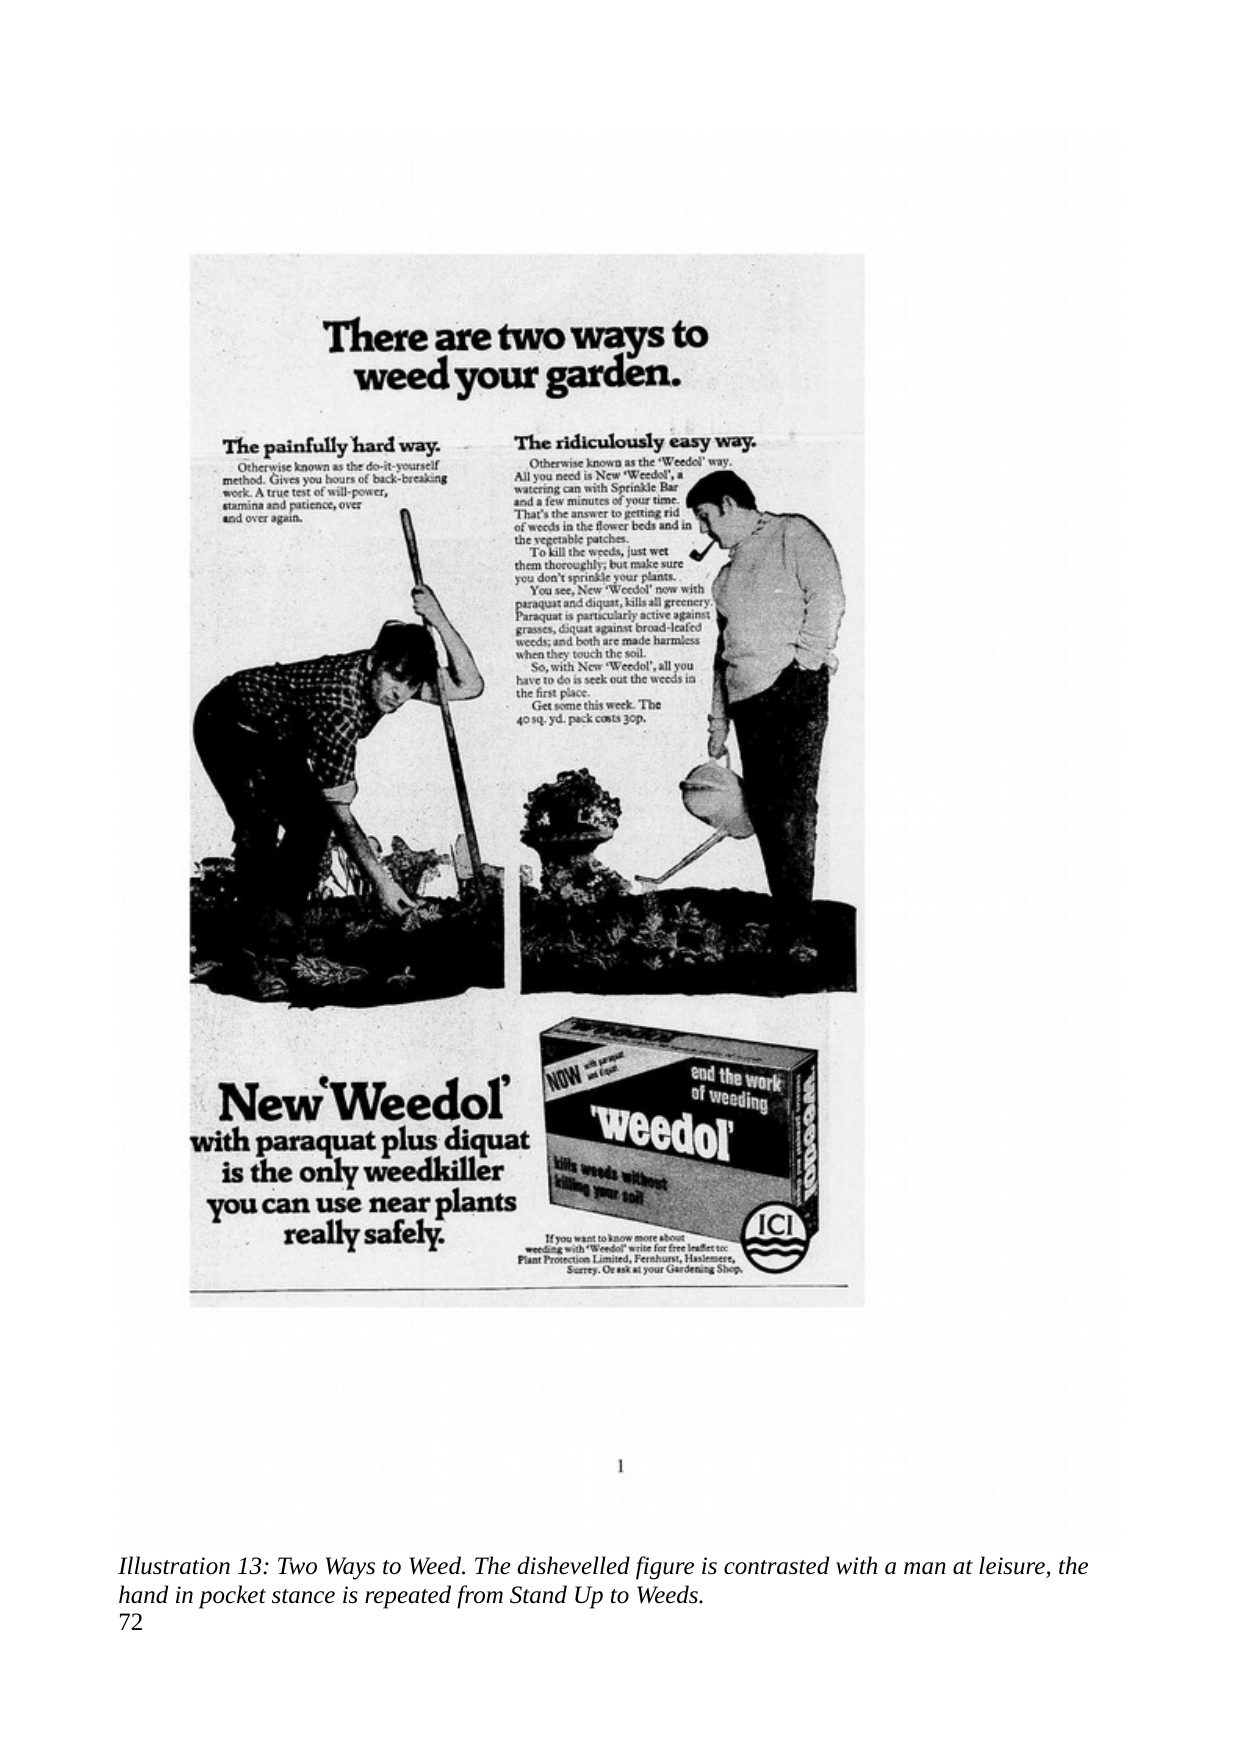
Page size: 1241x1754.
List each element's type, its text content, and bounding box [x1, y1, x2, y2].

text Illustration 13: Two Ways to Weed. The dishevelled figure is contrasted with a man at leisure, the hand in pocket stance is repeated from Stand Up to Weeds. [118, 1552, 1122, 1609]
picture [118, 130, 1123, 1552]
